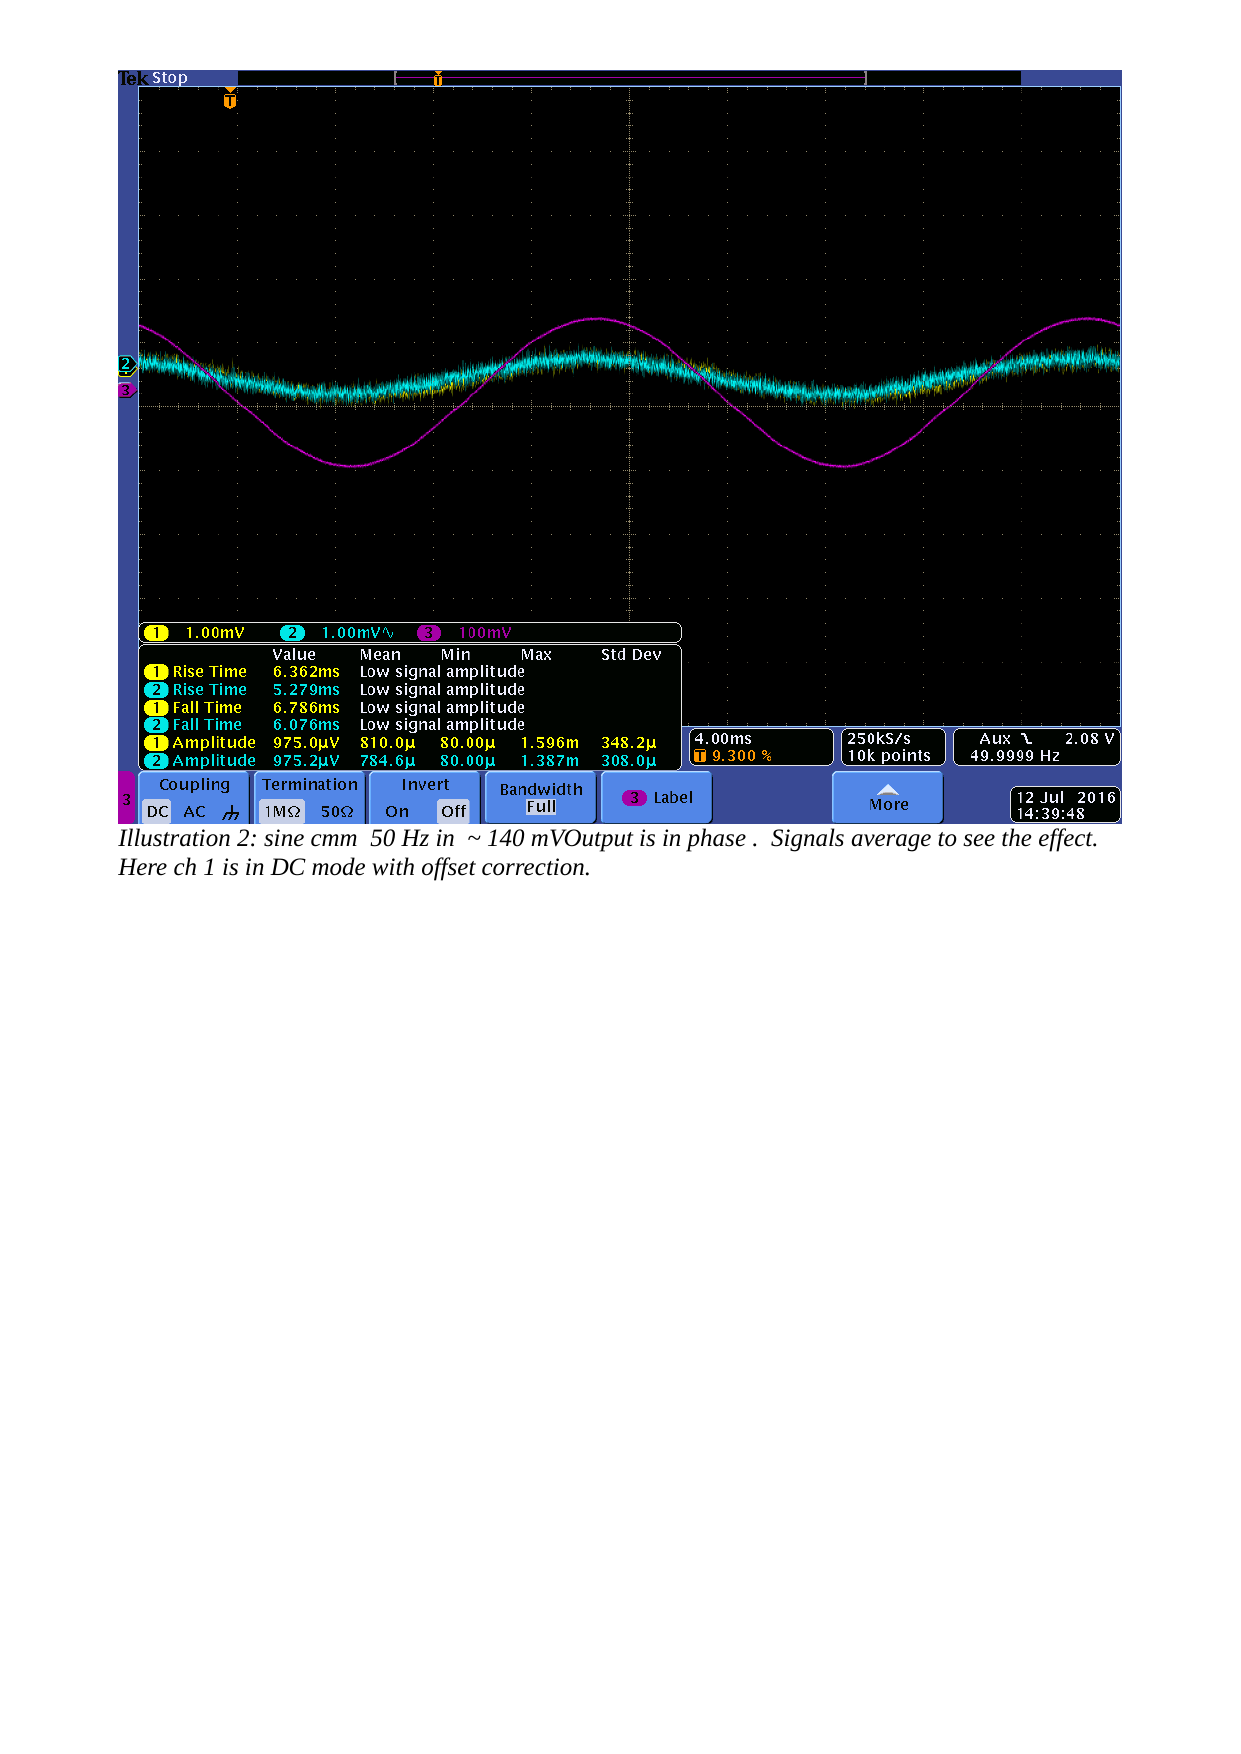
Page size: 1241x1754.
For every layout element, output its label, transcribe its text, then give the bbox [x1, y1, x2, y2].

picture [118, 70, 1122, 824]
text Illustration 2: sine cmm 50 Hz in ~ 140 mVOutput is in phase . Signals average to see the effect. Here ch 1 is in DC mode with offset correction. [118, 824, 1122, 881]
